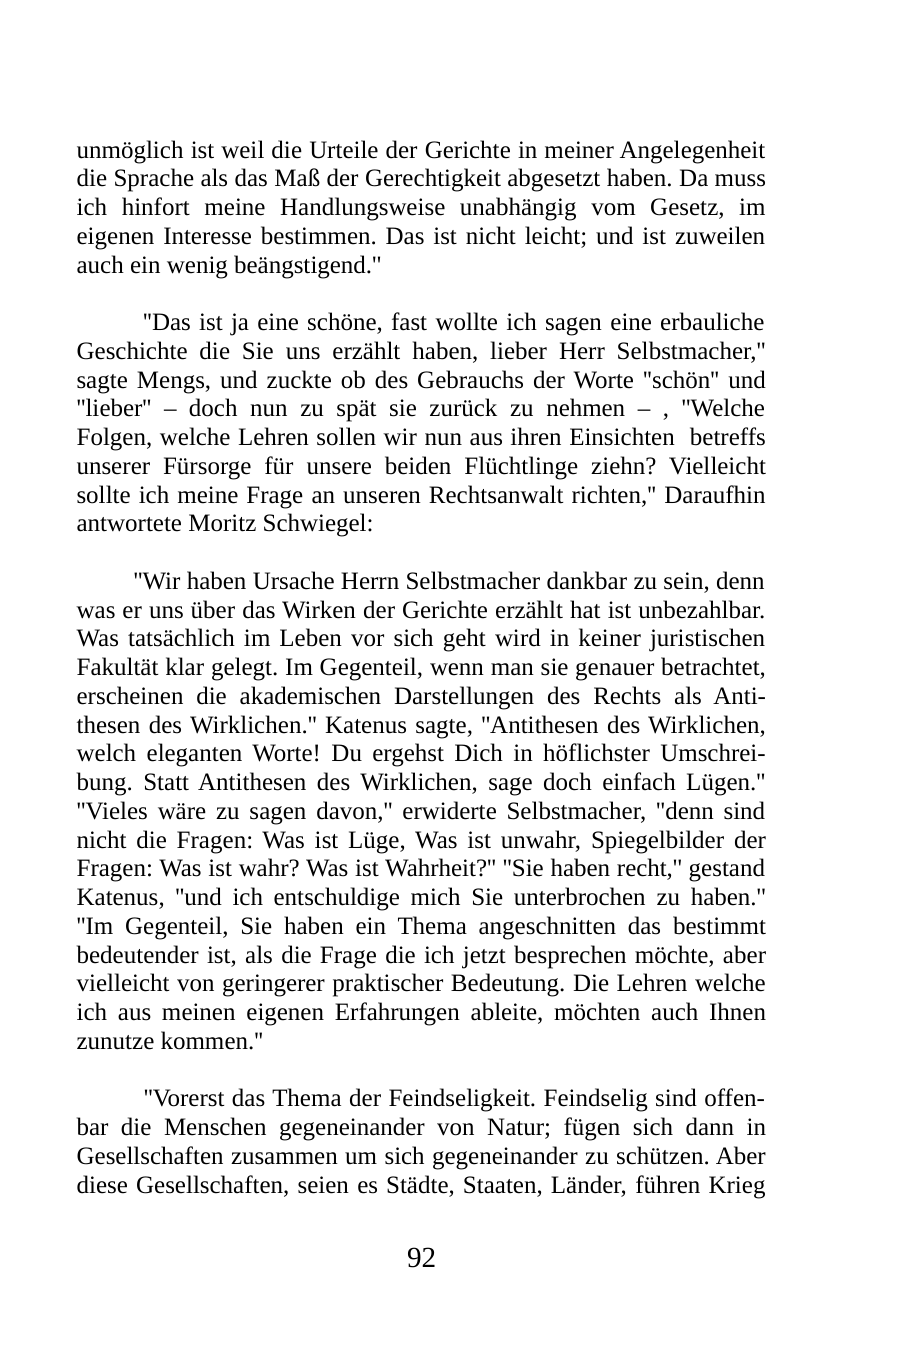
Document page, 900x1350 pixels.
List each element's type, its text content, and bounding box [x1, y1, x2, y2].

text unmöglich ist weil die Urteile der Gerichte in meiner Angelegenheit die Sprache als das Maß der Gerechtigkeit abgesetzt haben. Da muss ich hinfort meine Handlungsweise unabhängig vom Gesetz, im eigenen Interesse bestimmen. Das ist nicht leicht; und ist zuweilen auch ein wenig beängstigend.'' [76, 135, 766, 278]
text ''Vorerst das Thema der Feindseligkeit. Feindselig sind offen-bar die Menschen gegeneinander von Natur; fügen sich dann in Gesellschaften zusammen um sich gegeneinander zu schützen. Aber diese Gesellschaften, seien es Städte, Staaten, Länder, führen Krieg [76, 1083, 766, 1198]
text ''Das ist ja eine schöne, fast wollte ich sagen eine erbauliche Geschichte die Sie uns erzählt haben, lieber Herr Selbstmacher,'' sagte Mengs, und zuckte ob des Gebrauchs der Worte ''schön'' und ''lieber'' – doch nun zu spät sie zurück zu nehmen – , ''Welche Folgen, welche Lehren sollen wir nun aus ihren Einsichten betreffs unserer Fürsorge für unsere beiden Flüchtlinge ziehn? Vielleicht sollte ich meine Frage an unseren Rechtsanwalt richten,'' Daraufhin antwortete Moritz Schwiegel: [76, 307, 766, 537]
text ''Wir haben Ursache Herrn Selbstmacher dankbar zu sein, denn was er uns über das Wirken der Gerichte erzählt hat ist unbezahlbar. Was tatsächlich im Leben vor sich geht wird in keiner juristischen Fakultät klar gelegt. Im Gegenteil, wenn man sie genauer betrachtet, erscheinen die akademischen Darstellungen des Rechts als Anti-thesen des Wirklichen.'' Katenus sagte, ''Antithesen des Wirklichen, welch eleganten Worte! Du ergehst Dich in höflichster Umschrei-bung. Statt Antithesen des Wirklichen, sage doch einfach Lügen.'' ''Vieles wäre zu sagen davon,'' erwiderte Selbstmacher, ''denn sind nicht die Fragen: Was ist Lüge, Was ist unwahr, Spiegelbilder der Fragen: Was ist wahr? Was ist Wahrheit?'' ''Sie haben recht,'' gestand Katenus, ''und ich entschuldige mich Sie unterbrochen zu haben.'' ''Im Gegenteil, Sie haben ein Thema angeschnitten das bestimmt bedeutender ist, als die Frage die ich jetzt besprechen möchte, aber vielleicht von geringerer praktischer Bedeutung. Die Lehren welche ich aus meinen eigenen Erfahrungen ableite, möchten auch Ihnen zunutze kommen.'' [76, 566, 766, 1055]
